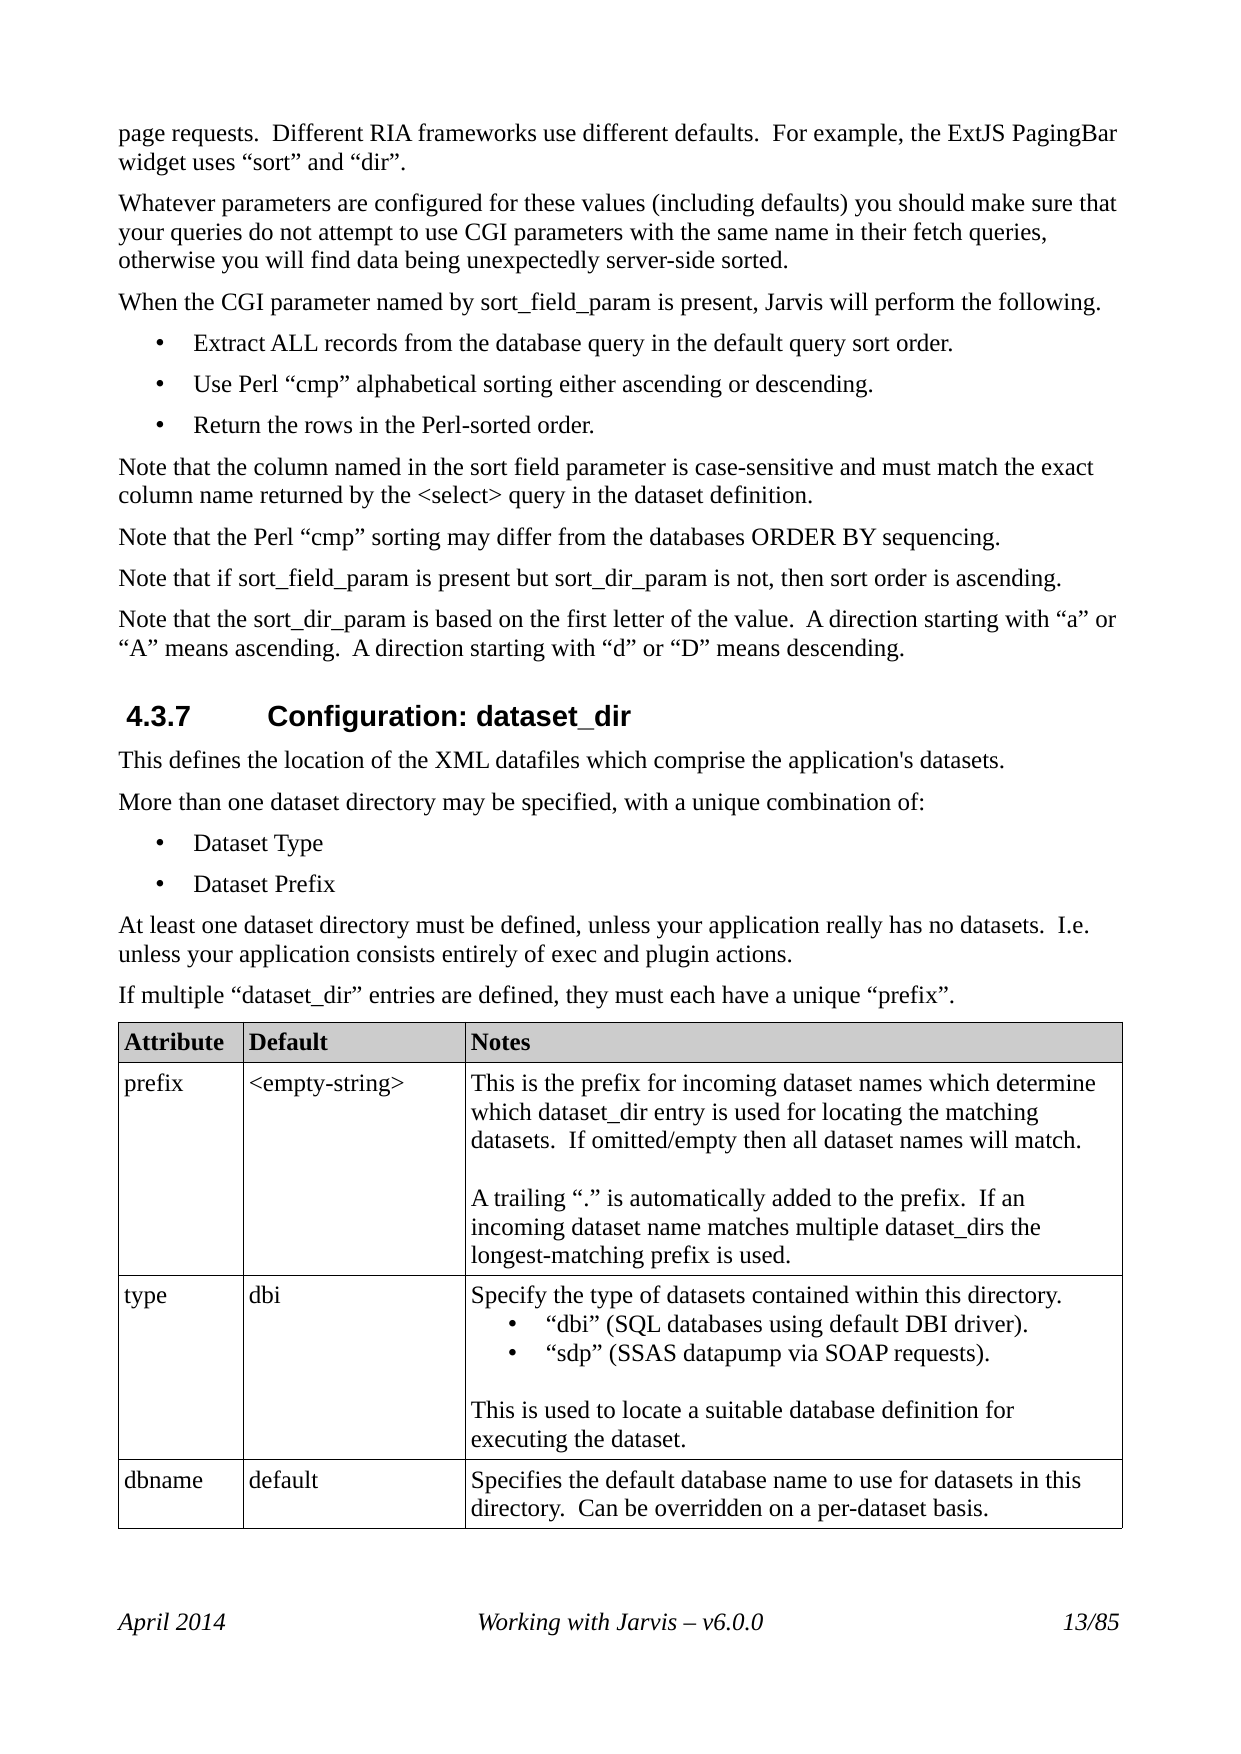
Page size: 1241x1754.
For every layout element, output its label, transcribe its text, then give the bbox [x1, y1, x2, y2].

text Note that the column named in the sort field parameter is case-sensitive and must match the exact column name returned by the <select> query in the dataset definition. [118, 452, 1122, 509]
table_cell Specifies the default database name to use for datasets in this directory. Can be overridden on a per-dataset basis. [466, 1460, 1122, 1528]
table_cell type [119, 1276, 243, 1459]
subtitle Configuration: dataset_dir [118, 699, 1122, 733]
text Whatever parameters are configured for these values (including defaults) you should make sure that your queries do not attempt to use CGI parameters with the same name in their fetch queries, otherwise you will find data being unexpectedly server-side sorted. [118, 188, 1122, 274]
table_header Attribute [119, 1023, 243, 1062]
text If multiple “dataset_dir” entries are defined, they must each have a unique “prefix”. [118, 980, 1122, 1009]
table_cell prefix [119, 1063, 243, 1275]
list Return the rows in the Perl-sorted order. [156, 411, 1122, 439]
text More than one dataset directory may be specified, with a unique combination of: [118, 787, 1122, 815]
table_header Notes [466, 1023, 1122, 1062]
table_cell dbi [244, 1276, 465, 1459]
table_cell This is the prefix for incoming dataset names which determine which dataset_dir entry is used for locating the matching datasets. If omitted/empty then all dataset names will match. A trailing “.” is automatically added to the prefix. If an incoming dataset name matches multiple dataset_dirs the longest-matching prefix is used. [466, 1063, 1122, 1275]
list Extract ALL records from the database query in the default query sort order. [156, 328, 1122, 357]
table_cell default [244, 1460, 465, 1528]
text This defines the location of the XML datafiles which comprise the application's datasets. [118, 745, 1122, 774]
text When the CGI parameter named by sort_field_param is present, Jarvis will perform the following. [118, 287, 1122, 316]
table_cell dbname [119, 1460, 243, 1528]
list Dataset Type [156, 828, 1122, 857]
list Use Perl “cmp” alphabetical sorting either ascending or descending. [156, 369, 1122, 398]
table_header Default [244, 1023, 465, 1062]
text At least one dataset directory must be defined, unless your application really has no datasets. I.e. unless your application consists entirely of exec and plugin actions. [118, 910, 1122, 968]
table_cell Specify the type of datasets contained within this directory. “dbi” (SQL databases using default DBI driver). “sdp” (SSAS datapump via SOAP requests). This is used to locate a suitable database definition for executing the dataset. [466, 1276, 1122, 1459]
text Note that the Perl “cmp” sorting may differ from the databases ORDER BY sequencing. [118, 522, 1122, 551]
list Dataset Prefix [156, 869, 1122, 898]
text page requests. Different RIA frameworks use different defaults. For example, the ExtJS PagingBar widget uses “sort” and “dir”. [118, 118, 1122, 176]
table_cell <empty-string> [244, 1063, 465, 1275]
text Note that if sort_field_param is present but sort_dir_param is not, then sort order is ascending. [118, 563, 1122, 592]
text Note that the sort_dir_param is based on the first letter of the value. A direction starting with “a” or “A” means ascending. A direction starting with “d” or “D” means descending. [118, 604, 1122, 662]
